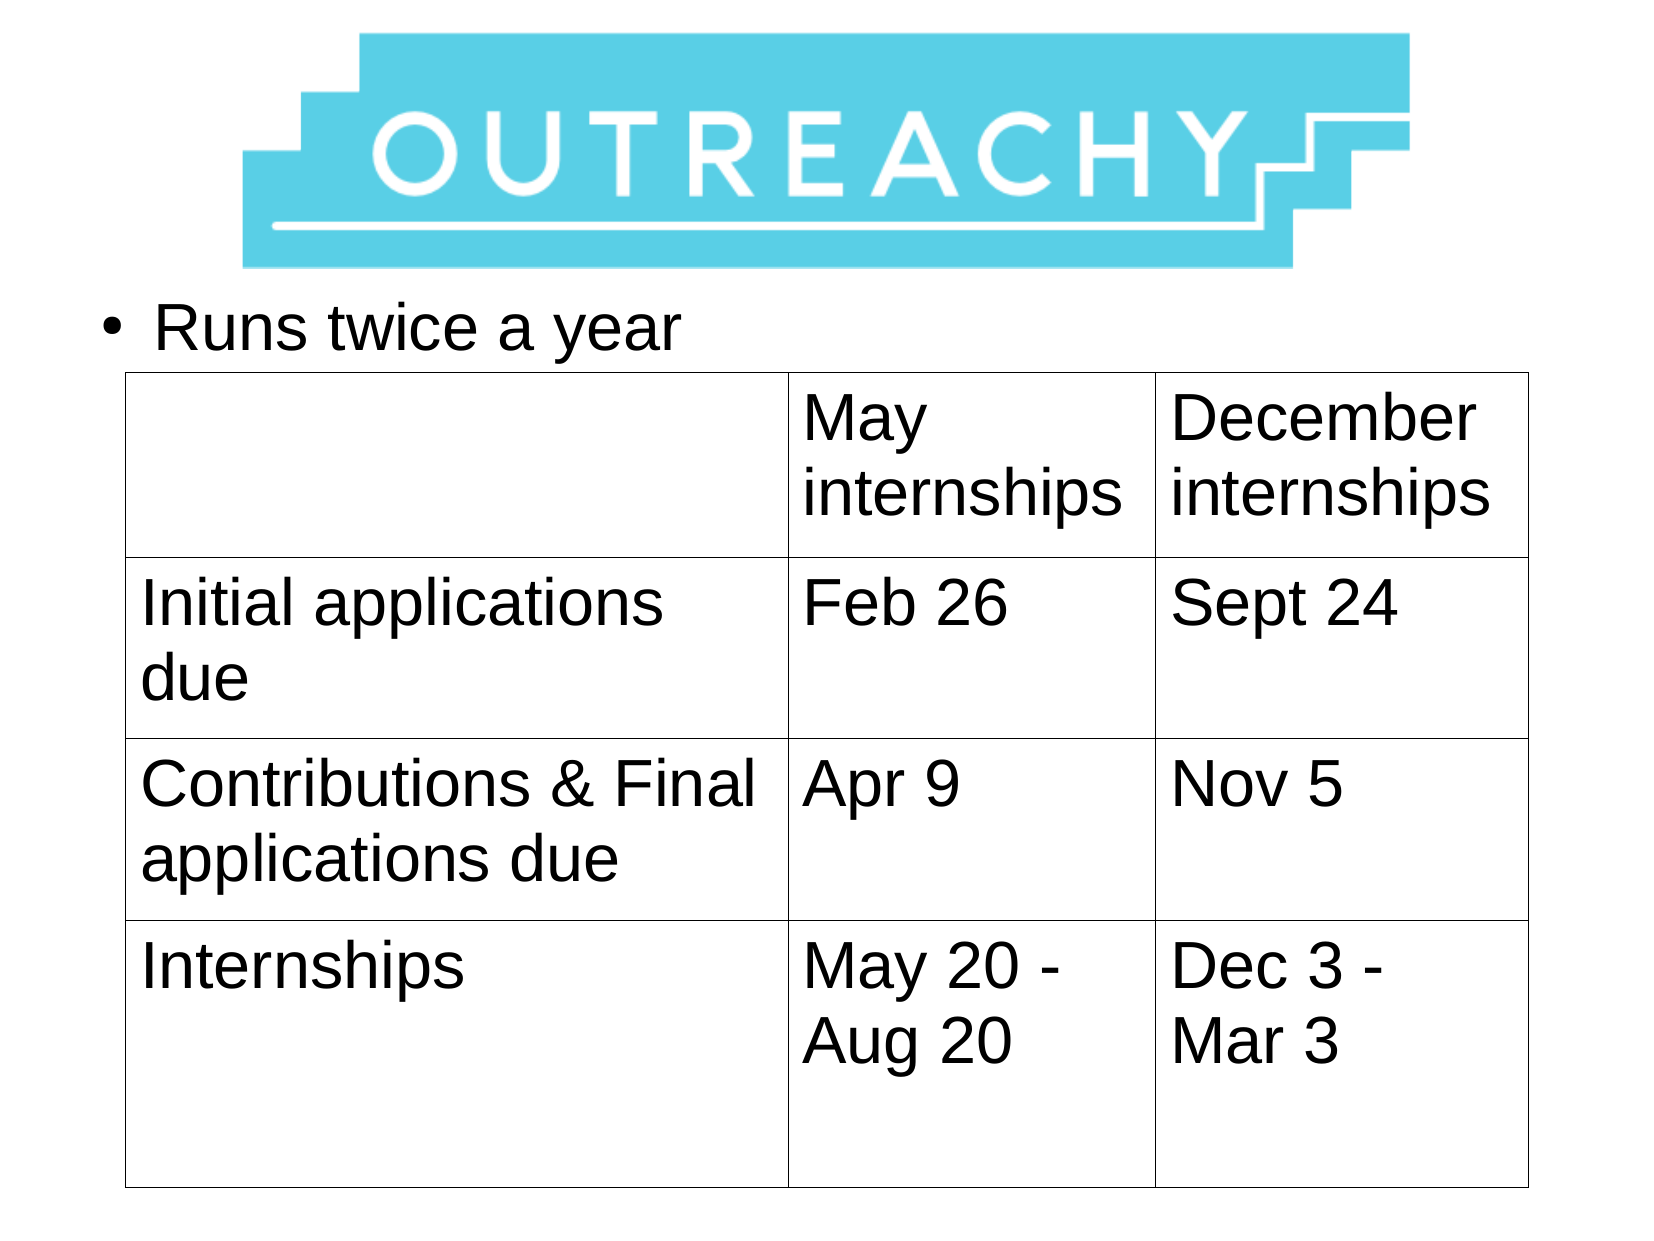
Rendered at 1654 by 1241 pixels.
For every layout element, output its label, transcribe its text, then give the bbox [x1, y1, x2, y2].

table_header December internships [1156, 373, 1528, 557]
table_cell Feb 26 [789, 558, 1155, 738]
table_cell Initial applications due [126, 558, 788, 738]
table_cell May 20 - Aug 20 [789, 921, 1155, 1187]
table_header [126, 373, 788, 557]
list Runs twice a year [82, 290, 1571, 1010]
picture [241, 31, 1412, 269]
table_cell Sept 24 [1156, 558, 1528, 738]
table_cell Contributions & Final applications due [126, 739, 788, 920]
table_cell Nov 5 [1156, 739, 1528, 920]
table_header May internships [789, 373, 1155, 557]
table_cell Dec 3 - Mar 3 [1156, 921, 1528, 1187]
table_cell Apr 9 [789, 739, 1155, 920]
table_cell Internships [126, 921, 788, 1187]
